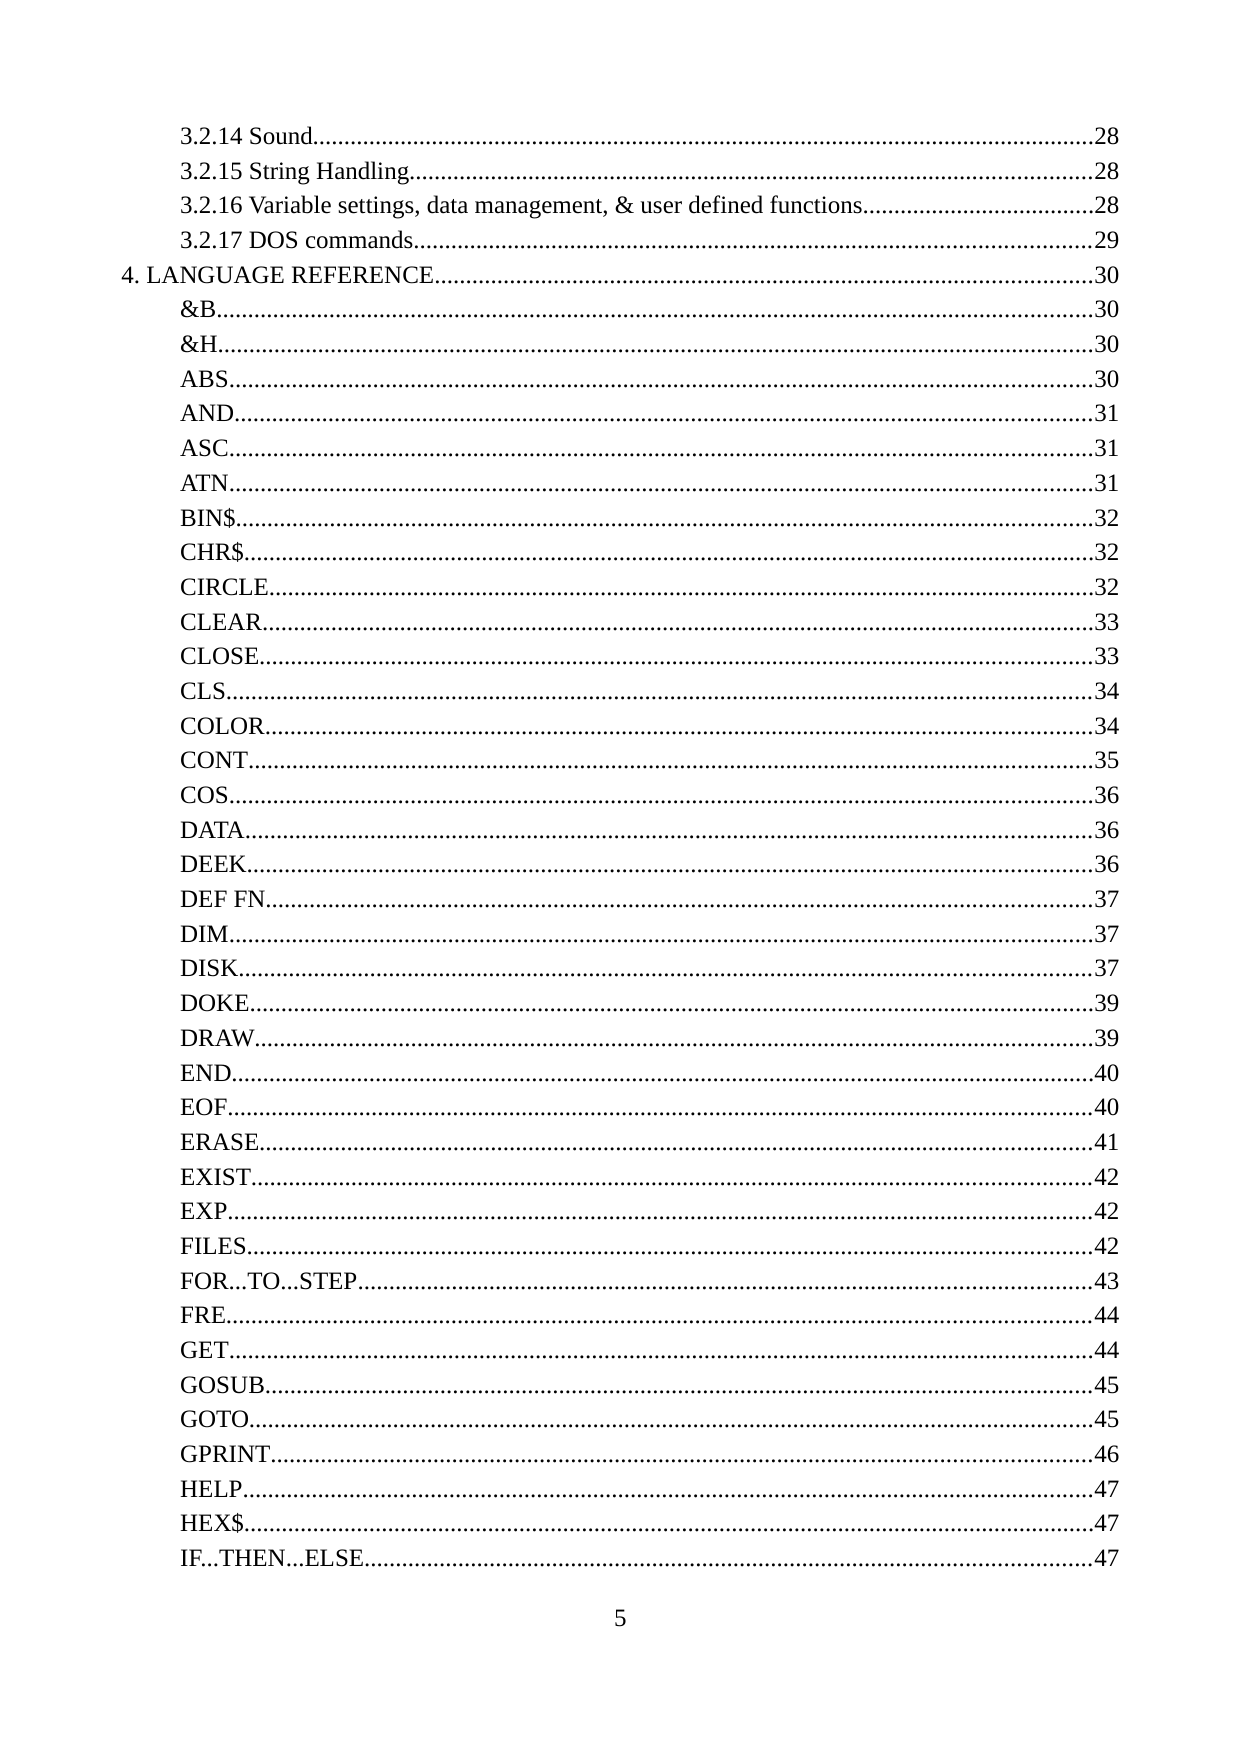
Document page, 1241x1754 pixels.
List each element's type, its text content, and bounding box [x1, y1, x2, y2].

text FRE 44 [180, 1300, 1119, 1329]
text GOTO 45 [180, 1404, 1119, 1433]
text 3.2.16 Variable settings, data management, & user defined functions 28 [180, 190, 1119, 219]
text GPRINT 46 [180, 1439, 1119, 1468]
text ABS 30 [180, 364, 1119, 393]
text ERASE 41 [180, 1127, 1119, 1156]
text 4. LANGUAGE REFERENCE 30 [121, 260, 1119, 288]
text COS 36 [180, 780, 1119, 809]
text DIM 37 [180, 919, 1119, 948]
text GOSUB 45 [180, 1370, 1119, 1398]
text CHR$ 32 [180, 537, 1119, 566]
text GET 44 [180, 1335, 1119, 1364]
text CONT 35 [180, 745, 1119, 774]
text &H 30 [180, 329, 1119, 358]
text BIN$ 32 [180, 503, 1119, 531]
text IF...THEN...ELSE 47 [180, 1543, 1119, 1572]
text CLEAR 33 [180, 607, 1119, 635]
text DOKE 39 [180, 988, 1119, 1017]
text DEF FN 37 [180, 884, 1119, 913]
text EXIST 42 [180, 1162, 1119, 1190]
text ATN 31 [180, 468, 1119, 497]
text COLOR 34 [180, 711, 1119, 739]
text EOF 40 [180, 1092, 1119, 1121]
text &B 30 [180, 294, 1119, 323]
text FILES 42 [180, 1231, 1119, 1260]
text DATA 36 [180, 815, 1119, 843]
text END 40 [180, 1058, 1119, 1086]
text DEEK 36 [180, 849, 1119, 878]
text 3.2.14 Sound 28 [180, 121, 1119, 150]
text HELP 47 [180, 1474, 1119, 1503]
text AND 31 [180, 398, 1119, 427]
text DISK 37 [180, 953, 1119, 982]
text EXP 42 [180, 1196, 1119, 1225]
text 3.2.17 DOS commands 29 [180, 225, 1119, 254]
text DRAW 39 [180, 1023, 1119, 1052]
text CIRCLE 32 [180, 572, 1119, 601]
text FOR...TO...STEP 43 [180, 1266, 1119, 1294]
text ASC 31 [180, 433, 1119, 462]
text HEX$ 47 [180, 1508, 1119, 1537]
text CLS 34 [180, 676, 1119, 705]
text 3.2.15 String Handling 28 [180, 156, 1119, 184]
text CLOSE 33 [180, 641, 1119, 670]
